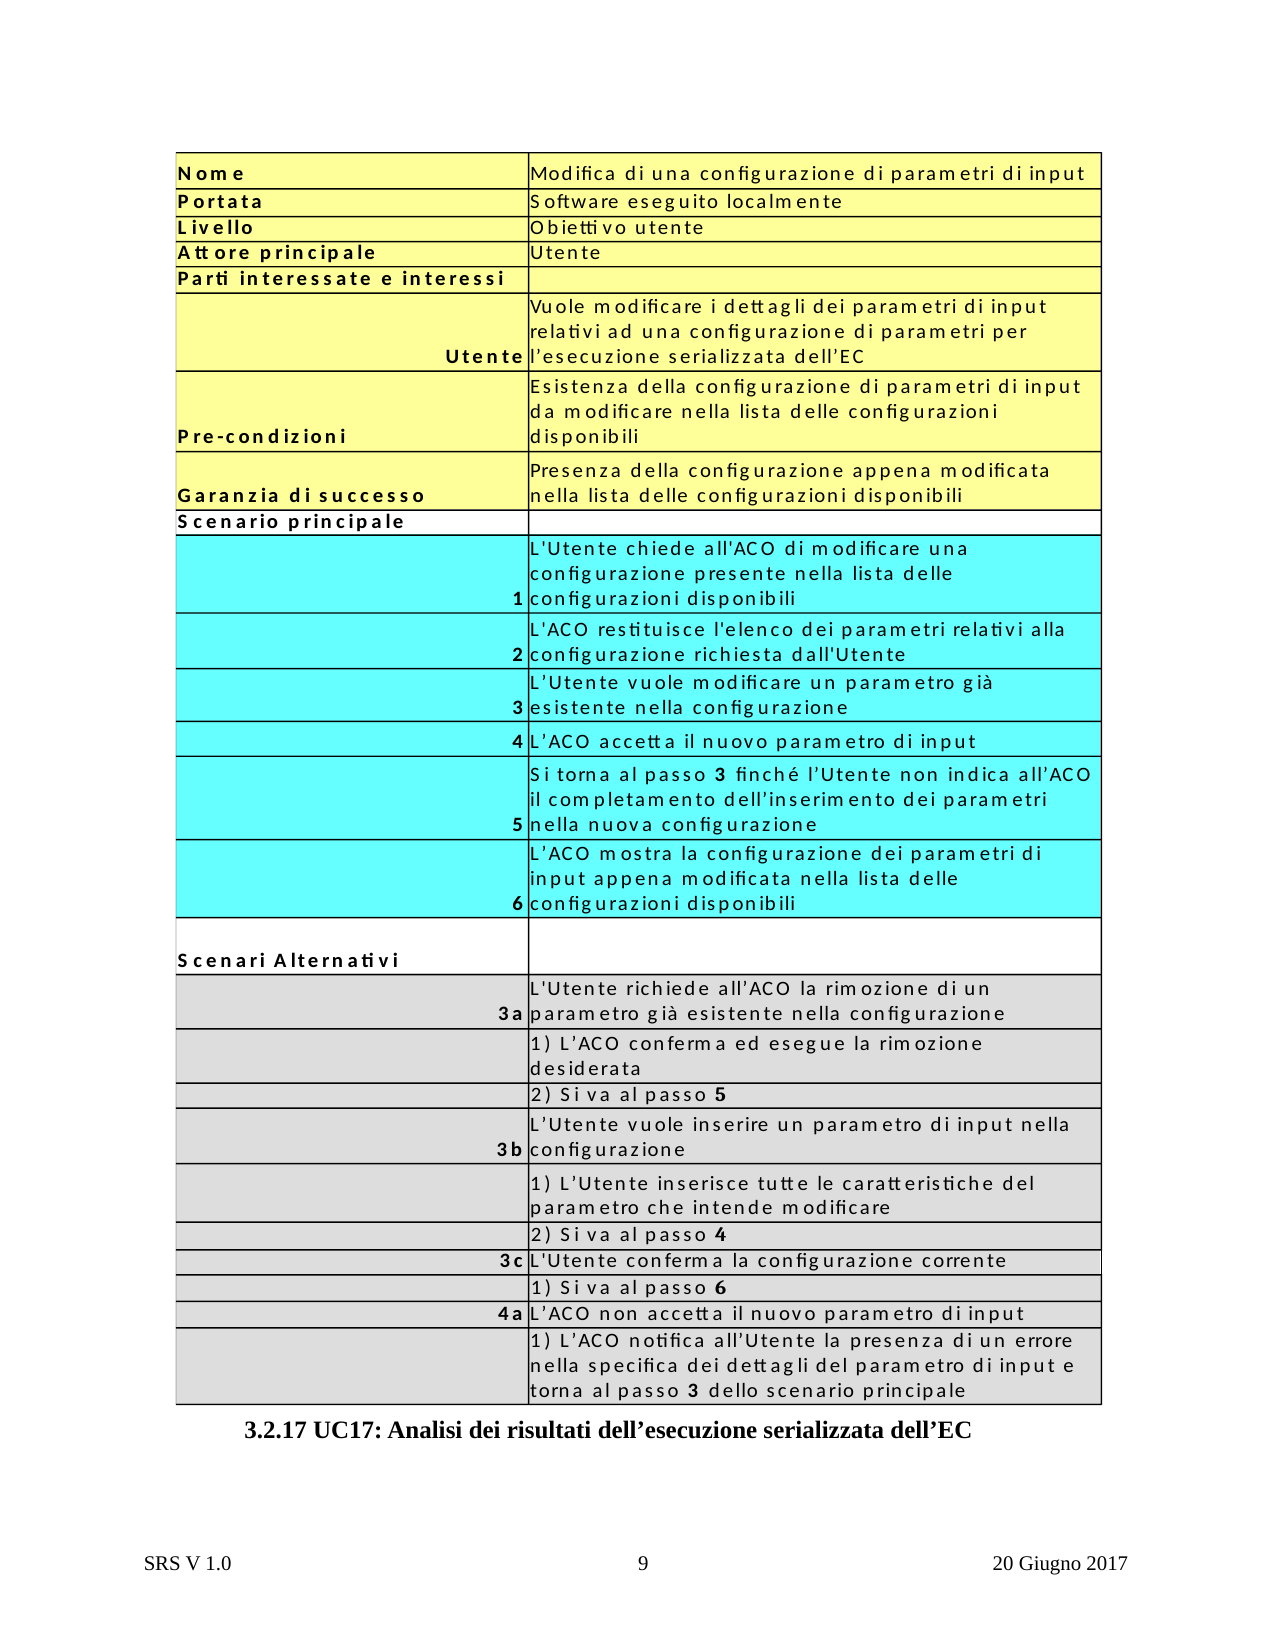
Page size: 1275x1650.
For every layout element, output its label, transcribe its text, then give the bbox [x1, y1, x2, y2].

text 3.2.17 UC17: Analisi dei risultati dell’esecuzione serializzata dell’EC [109, 1415, 1162, 1444]
